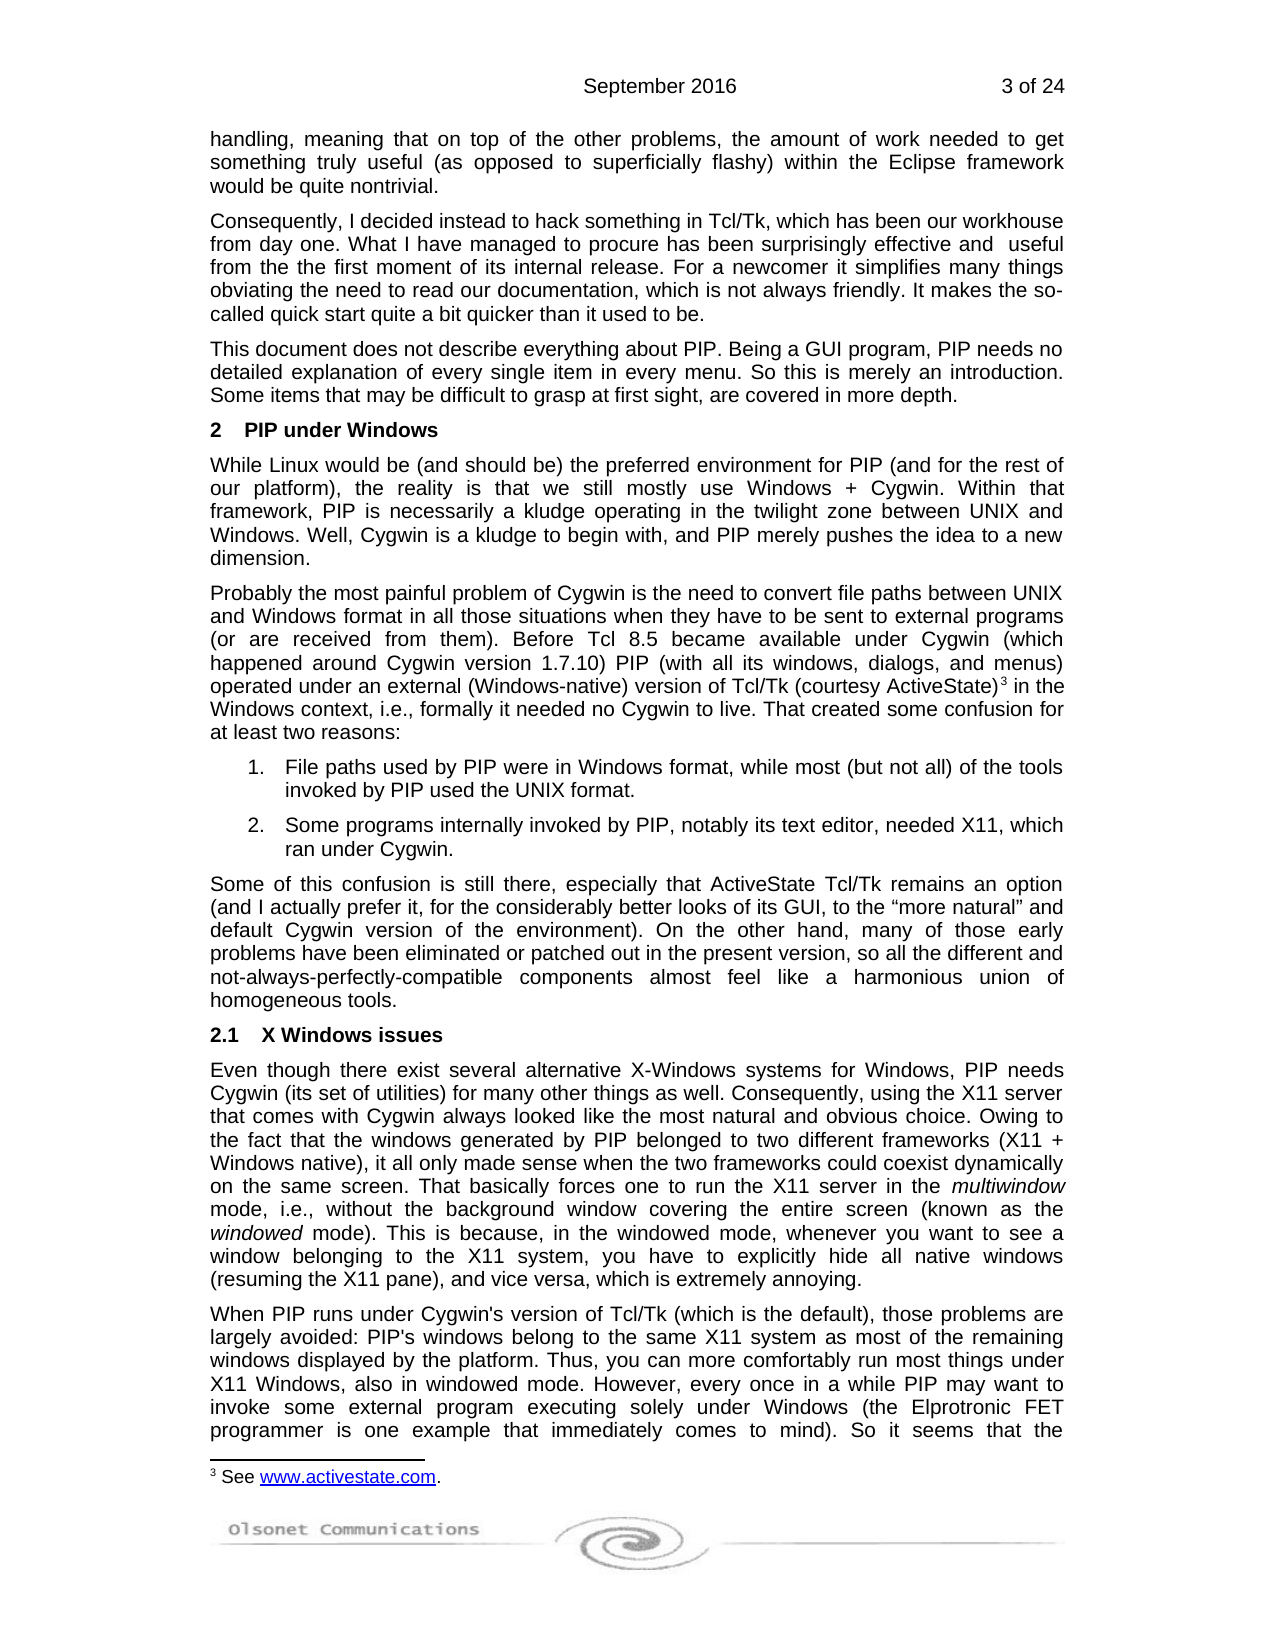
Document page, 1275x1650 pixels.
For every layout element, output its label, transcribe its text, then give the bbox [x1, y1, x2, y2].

picture [210, 1501, 1065, 1593]
subtitle X Windows issues [210, 1023, 1065, 1047]
text Some of this confusion is still there, especially that ActiveState Tcl/Tk remains an option (and I actually prefer it, for the considerably better looks of its GUI, to the “more natural” and default Cygwin version of the environment). On the other hand, many of those early problems have been eliminated or patched out in the present version, so all the different and not-always-perfectly-compatible components almost feel like a harmonious union of homogeneous tools. [210, 872, 1065, 1012]
text When PIP runs under Cygwin's version of Tcl/Tk (which is the default), those problems are largely avoided: PIP's windows belong to the same X11 system as most of the remaining windows displayed by the platform. Thus, you can more comfortably run most things under X11 Windows, also in windowed mode. However, every once in a while PIP may want to invoke some external program executing solely under Windows (the Elprotronic FET programmer is one example that immediately comes to mind). So it seems that the [210, 1302, 1065, 1442]
text See www.activestate.com. [210, 1466, 1065, 1487]
subtitle PIP under Windows [210, 418, 1065, 442]
text Even though there exist several alternative X-Windows systems for Windows, PIP needs Cygwin (its set of utilities) for many other things as well. Consequently, using the X11 server that comes with Cygwin always looked like the most natural and obvious choice. Owing to the fact that the windows generated by PIP belonged to two different frameworks (X11 + Windows native), it all only made sense when the two frameworks could coexist dynamically on the same screen. That basically forces one to run the X11 server in the multiwindow mode, i.e., without the background window covering the entire screen (known as the windowed mode). This is because, in the windowed mode, whenever you want to see a window belonging to the X11 system, you have to explicitly hide all native windows (resuming the X11 pane), and vice versa, which is extremely annoying. [210, 1058, 1065, 1291]
list File paths used by PIP were in Windows format, while most (but not all) of the tools invoked by PIP used the UNIX format. [247, 756, 1065, 802]
text handling, meaning that on top of the other problems, the amount of work needed to get something truly useful (as opposed to superficially flashy) within the Eclipse framework would be quite nontrivial. [210, 128, 1065, 197]
text This document does not describe everything about PIP. Being a GUI program, PIP needs no detailed explanation of every single item in every menu. So this is merely an introduction. Some items that may be difficult to grasp at first sight, are covered in more depth. [210, 337, 1065, 407]
list Some programs internally invoked by PIP, notably its text editor, needed X11, which ran under Cygwin. [247, 814, 1065, 861]
text While Linux would be (and should be) the preferred environment for PIP (and for the rest of our platform), the reality is that we still mostly use Windows + Cygwin. Within that framework, PIP is necessarily a kludge operating in the twilight zone between UNIX and Windows. Well, Cygwin is a kludge to begin with, and PIP merely pushes the idea to a new dimension. [210, 453, 1065, 570]
text Probably the most painful problem of Cygwin is the need to convert file paths between UNIX and Windows format in all those situations when they have to be sent to external programs (or are received from them). Before Tcl 8.5 became available under Cygwin (which happened around Cygwin version 1.7.10) PIP (with all its windows, dialogs, and menus) operated under an external (Windows-native) version of Tcl/Tk (courtesy ActiveState) in the Windows context, i.e., formally it needed no Cygwin to live. That created some confusion for at least two reasons: [210, 581, 1065, 744]
text Consequently, I decided instead to hack something in Tcl/Tk, which has been our workhouse from day one. What I have managed to procure has been surprisingly effective and useful from the the first moment of its internal release. For a newcomer it simplifies many things obviating the need to read our documentation, which is not always friendly. It makes the so-called quick start quite a bit quicker than it used to be. [210, 209, 1065, 325]
